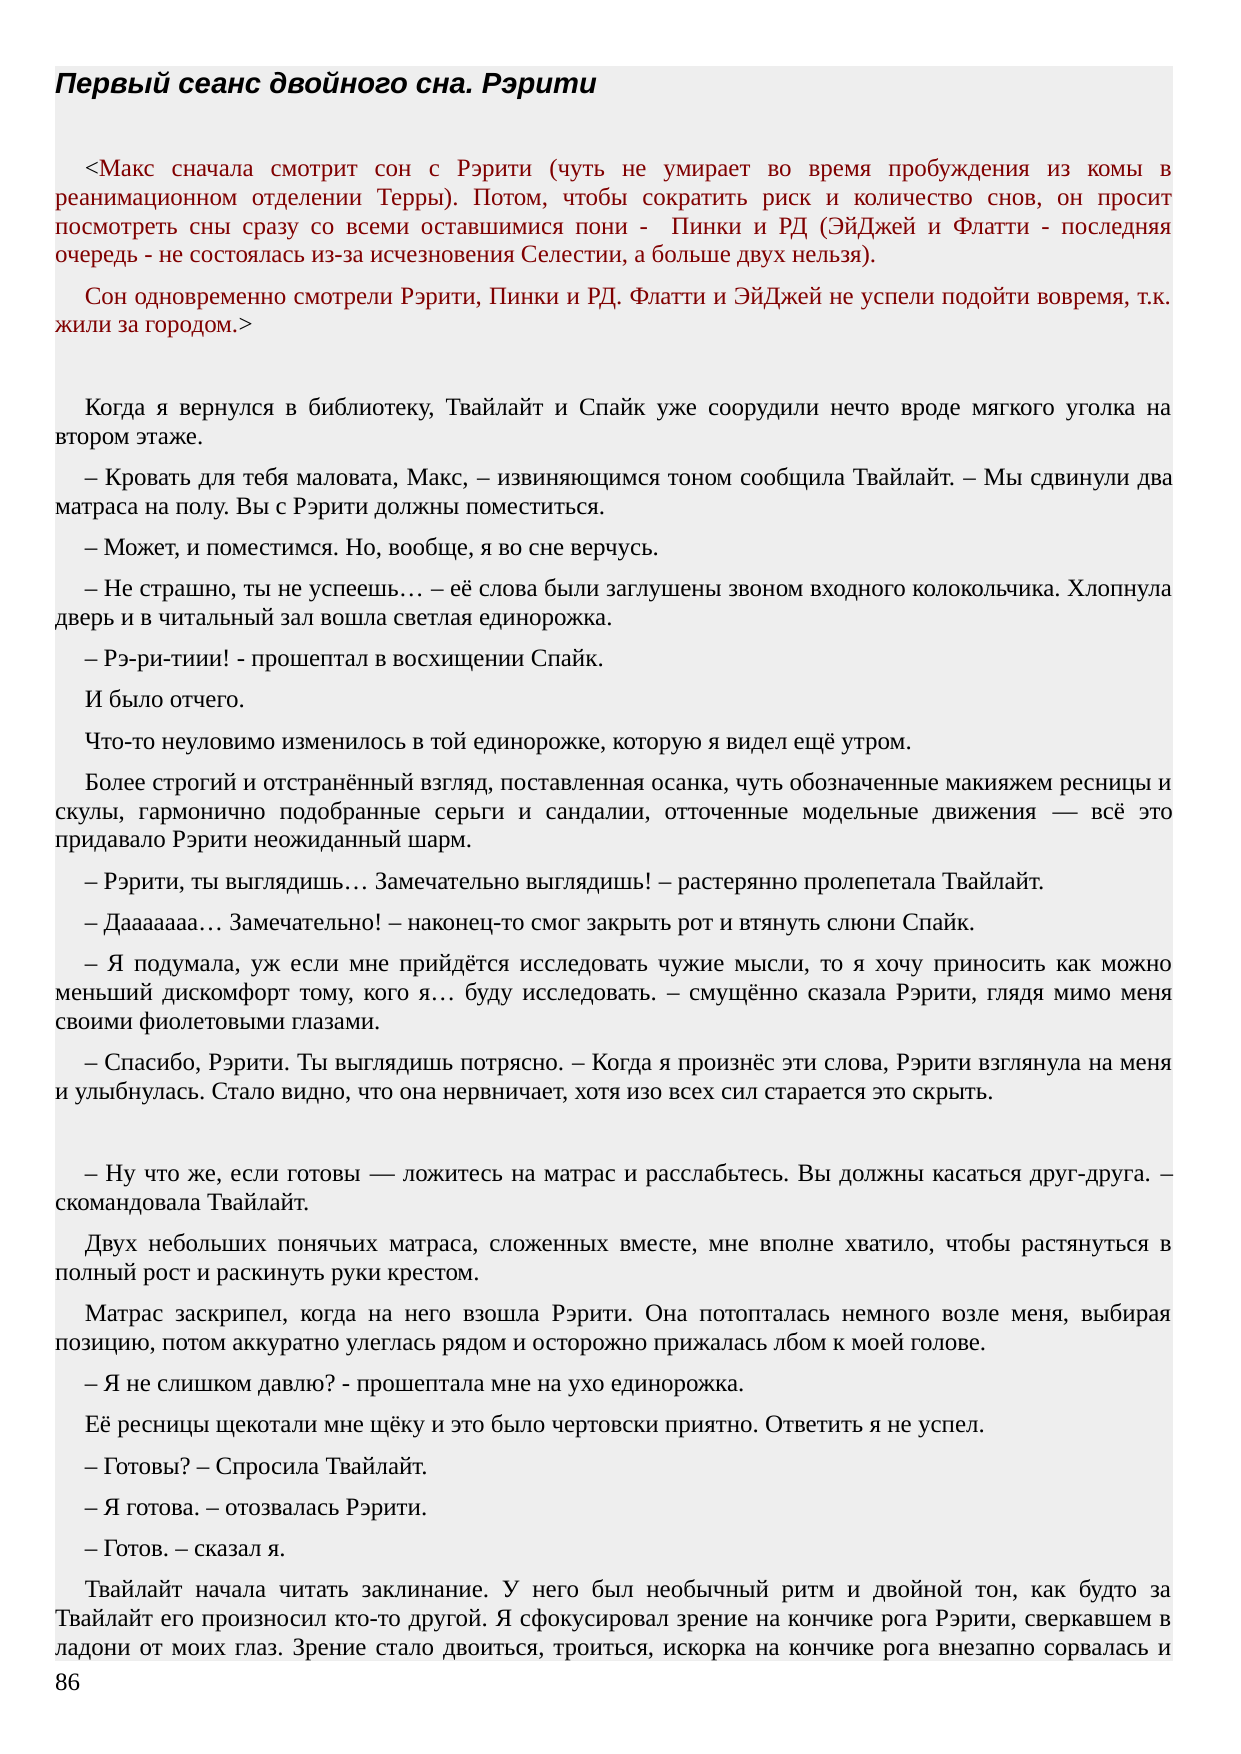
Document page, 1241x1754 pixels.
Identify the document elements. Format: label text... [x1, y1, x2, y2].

text Её ресницы щекотали мне щёку и это было чертовски приятно. Ответить я не успел. [55, 1409, 1173, 1438]
text Более строгий и отстранённый взгляд, поставленная осанка, чуть обозначенные макияжем ресницы и скулы, гармонично подобранные серьги и сандалии, отточенные модельные движения — всё это придавало Рэрити неожиданный шарм. [55, 767, 1173, 853]
subtitle Первый сеанс двойного сна. Рэрити [55, 66, 1173, 99]
text Что-то неуловимо изменилось в той единорожке, которую я видел ещё утром. [55, 726, 1173, 754]
text – Рэрити, ты выглядишь… Замечательно выглядишь! – растерянно пролепетала Твайлайт. [55, 866, 1173, 894]
text <Макс сначала смотрит сон с Рэрити (чуть не умирает во время пробуждения из комы в реанимационном отделении Терры). Потом, чтобы сократить риск и количество снов, он просит посмотреть сны сразу со всеми оставшимися пони - Пинки и РД (ЭйДжей и Флатти - последняя очередь - не состоялась из-за исчезновения Селестии, а больше двух нельзя). [55, 153, 1173, 268]
text – Дааааааа… Замечательно! – наконец-то смог закрыть рот и втянуть слюни Спайк. [55, 907, 1173, 936]
text – Я подумала, уж если мне прийдётся исследовать чужие мысли, то я хочу приносить как можно меньший дискомфорт тому, кого я… буду исследовать. – смущённо сказала Рэрити, глядя мимо меня своими фиолетовыми глазами. [55, 948, 1173, 1034]
text – Может, и поместимся. Но, вообще, я во сне верчусь. [55, 532, 1173, 561]
text Матрас заскрипел, когда на него взошла Рэрити. Она потопталась немного возле меня, выбирая позицию, потом аккуратно улеглась рядом и осторожно прижалась лбом к моей голове. [55, 1298, 1173, 1356]
text Двух небольших понячьих матраса, сложенных вместе, мне вполне хватило, чтобы растянуться в полный рост и раскинуть руки крестом. [55, 1228, 1173, 1286]
text Когда я вернулся в библиотеку, Твайлайт и Спайк уже соорудили нечто вроде мягкого уголка на втором этаже. [55, 392, 1173, 449]
text – Ну что же, если готовы — ложитесь на матрас и расслабьтесь. Вы должны касаться друг-друга. – скомандовала Твайлайт. [55, 1158, 1173, 1216]
text – Спасибо, Рэрити. Ты выглядишь потрясно. – Когда я произнёс эти слова, Рэрити взглянула на меня и улыбнулась. Стало видно, что она нервничает, хотя изо всех сил старается это скрыть. [55, 1047, 1173, 1104]
text – Я готова. – отозвалась Рэрити. [55, 1492, 1173, 1521]
text – Готов. – сказал я. [55, 1533, 1173, 1562]
text – Не страшно, ты не успеешь… – её слова были заглушены звоном входного колокольчика. Хлопнула дверь и в читальный зал вошла светлая единорожка. [55, 573, 1173, 631]
text – Готовы? – Спросила Твайлайт. [55, 1451, 1173, 1479]
text И было отчего. [55, 684, 1173, 713]
text – Кровать для тебя маловата, Макс, – извиняющимся тоном сообщила Твайлайт. – Мы сдвинули два матраса на полу. Вы с Рэрити должны поместиться. [55, 462, 1173, 519]
text Сон одновременно смотрели Рэрити, Пинки и РД. Флатти и ЭйДжей не успели подойти вовремя, т.к. жили за городом.> [55, 281, 1173, 338]
text – Рэ-ри-тиии! - прошептал в восхищении Спайк. [55, 643, 1173, 672]
text – Я не слишком давлю? - прошептала мне на ухо единорожка. [55, 1368, 1173, 1397]
text Твайлайт начала читать заклинание. У него был необычный ритм и двойной тон, как будто за Твайлайт его произносил кто-то другой. Я сфокусировал зрение на кончике рога Рэрити, сверкавшем в ладони от моих глаз. Зрение стало двоиться, троиться, искорка на кончике рога внезапно сорвалась и [55, 1574, 1173, 1661]
